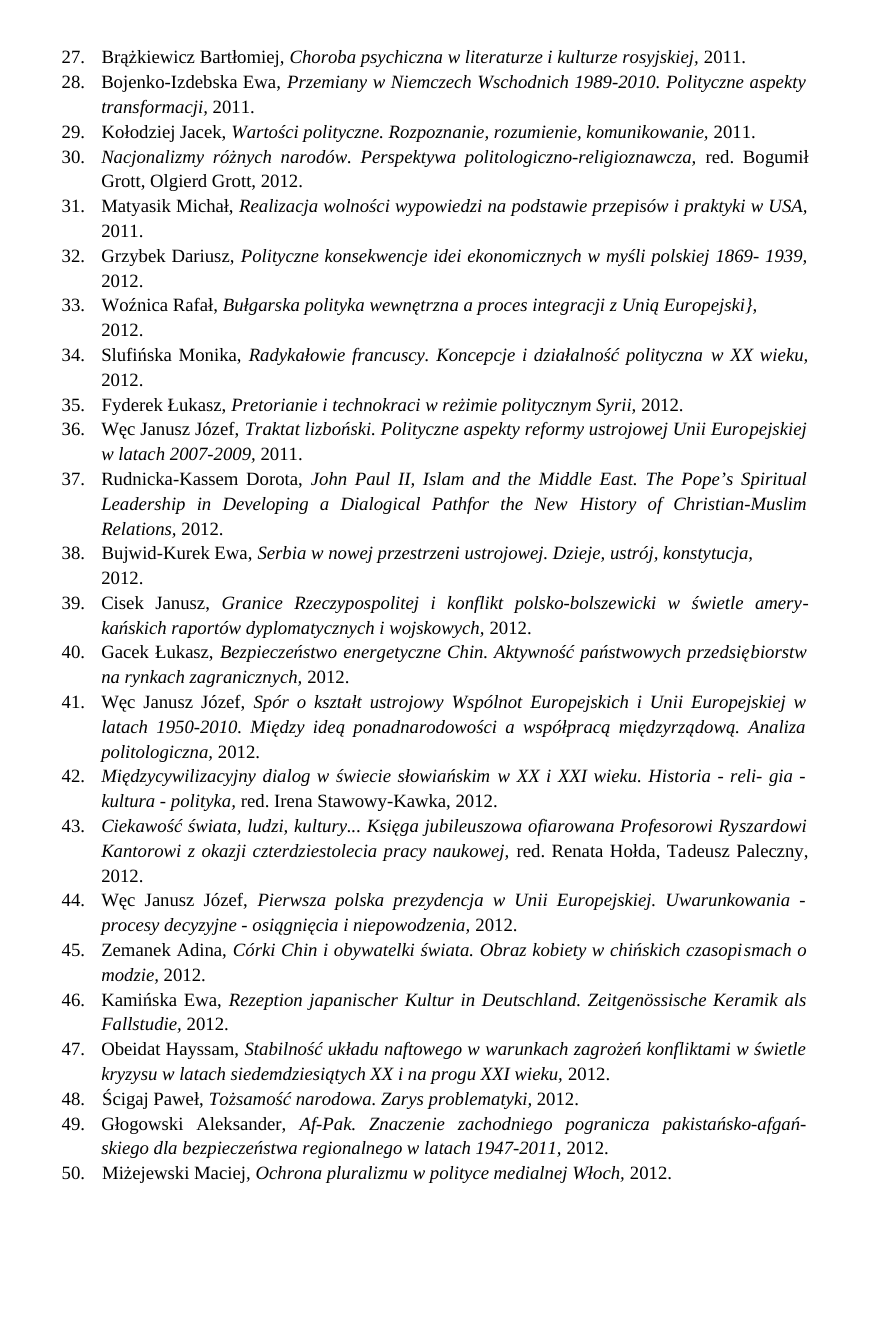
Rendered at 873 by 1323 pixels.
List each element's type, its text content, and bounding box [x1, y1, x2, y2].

list Miżejewski Maciej, Ochrona pluralizmu w polityce medialnej Włoch, 2012. [61, 1162, 808, 1184]
list Cisek Janusz, Granice Rzeczypospolitej i konflikt polsko-bolszewicki w świetle amery­kańskich raportów dyplomatycznych i wojskowych, 2012. [61, 592, 808, 638]
text 2012. [61, 567, 808, 589]
list Grzybek Dariusz, Polityczne konsekwencje idei ekonomicznych w myśli polskiej 1869- 1939, 2012. [61, 245, 808, 291]
list Slufińska Monika, Radykałowie francuscy. Koncepcje i działalność polityczna w XX wie­ku, 2012. [61, 344, 808, 390]
list Kamińska Ewa, Rezeption japanischer Kultur in Deutschland. Zeitgenössische Keramik als Fallstudie, 2012. [61, 988, 808, 1035]
list Ciekawość świata, ludzi, kultury... Księga jubileuszowa ofiarowana Profesorowi Ry­szardowi Kantorowi z okazji czterdziestolecia pracy naukowej, red. Renata Hołda, Ta­deusz Paleczny, 2012. [61, 815, 808, 886]
text 2012. [61, 319, 808, 341]
list Woźnica Rafał, Bułgarska polityka wewnętrzna a proces integracji z Unią Europejski}, [61, 294, 808, 316]
list Węc Janusz Józef, Traktat lizboński. Polityczne aspekty reformy ustrojowej Unii Euro­pejskiej w latach 2007-2009, 2011. [61, 418, 808, 465]
list Zemanek Adina, Córki Chin i obywatelki świata. Obraz kobiety w chińskich czasopi­smach o modzie, 2012. [61, 939, 808, 985]
list Matyasik Michał, Realizacja wolności wypowiedzi na podstawie przepisów i praktyki w USA, 2011. [61, 195, 808, 242]
list Międzycywilizacyjny dialog w świecie słowiańskim w XX i XXI wieku. Historia - reli- gia - kultura - polityka, red. Irena Stawowy-Kawka, 2012. [61, 765, 808, 812]
list Obeidat Hayssam, Stabilność układu naftowego w warunkach zagrożeń konfliktami w świetle kryzysu w latach siedemdziesiątych XX i na progu XXI wieku, 2012. [61, 1038, 808, 1084]
list Bujwid-Kurek Ewa, Serbia w nowej przestrzeni ustrojowej. Dzieje, ustrój, konstytucja, [61, 542, 808, 564]
list Rudnicka-Kassem Dorota, John Paul II, Islam and the Middle East. The Pope’s Spiritu­al Leadership in Developing a Dialogical Pathfor the New History of Christian-Muslim Relations, 2012. [61, 468, 808, 539]
list Bojenko-Izdebska Ewa, Przemiany w Niemczech Wschodnich 1989-2010. Polityczne aspekty transformacji, 2011. [61, 71, 808, 118]
list Brążkiewicz Bartłomiej, Choroba psychiczna w literaturze i kulturze rosyjskiej, 2011. [61, 46, 808, 68]
list Głogowski Aleksander, Af-Pak. Znaczenie zachodniego pogranicza pakistańsko-afgań- skiego dla bezpieczeństwa regionalnego w latach 1947-2011, 2012. [61, 1112, 808, 1159]
list Nacjonalizmy różnych narodów. Perspektywa politologiczno-religioznawcza, red. Bo­gumił Grott, Olgierd Grott, 2012. [61, 146, 808, 192]
list Fyderek Łukasz, Pretorianie i technokraci w reżimie politycznym Syrii, 2012. [61, 393, 808, 415]
list Węc Janusz Józef, Pierwsza polska prezydencja w Unii Europejskiej. Uwarunkowania - procesy decyzyjne - osiągnięcia i niepowodzenia, 2012. [61, 889, 808, 936]
list Węc Janusz Józef, Spór o kształt ustrojowy Wspólnot Europejskich i Unii Europejskiej w latach 1950-2010. Między ideą ponadnarodowości a współpracą międzyrządową. Analiza politologiczna, 2012. [61, 691, 808, 762]
list Ścigaj Paweł, Tożsamość narodowa. Zarys problematyki, 2012. [61, 1088, 808, 1109]
list Kołodziej Jacek, Wartości polityczne. Rozpoznanie, rozumienie, komunikowanie, 2011. [61, 121, 808, 142]
list Gacek Łukasz, Bezpieczeństwo energetyczne Chin. Aktywność państwowych przedsię­biorstw na rynkach zagranicznych, 2012. [61, 641, 808, 688]
